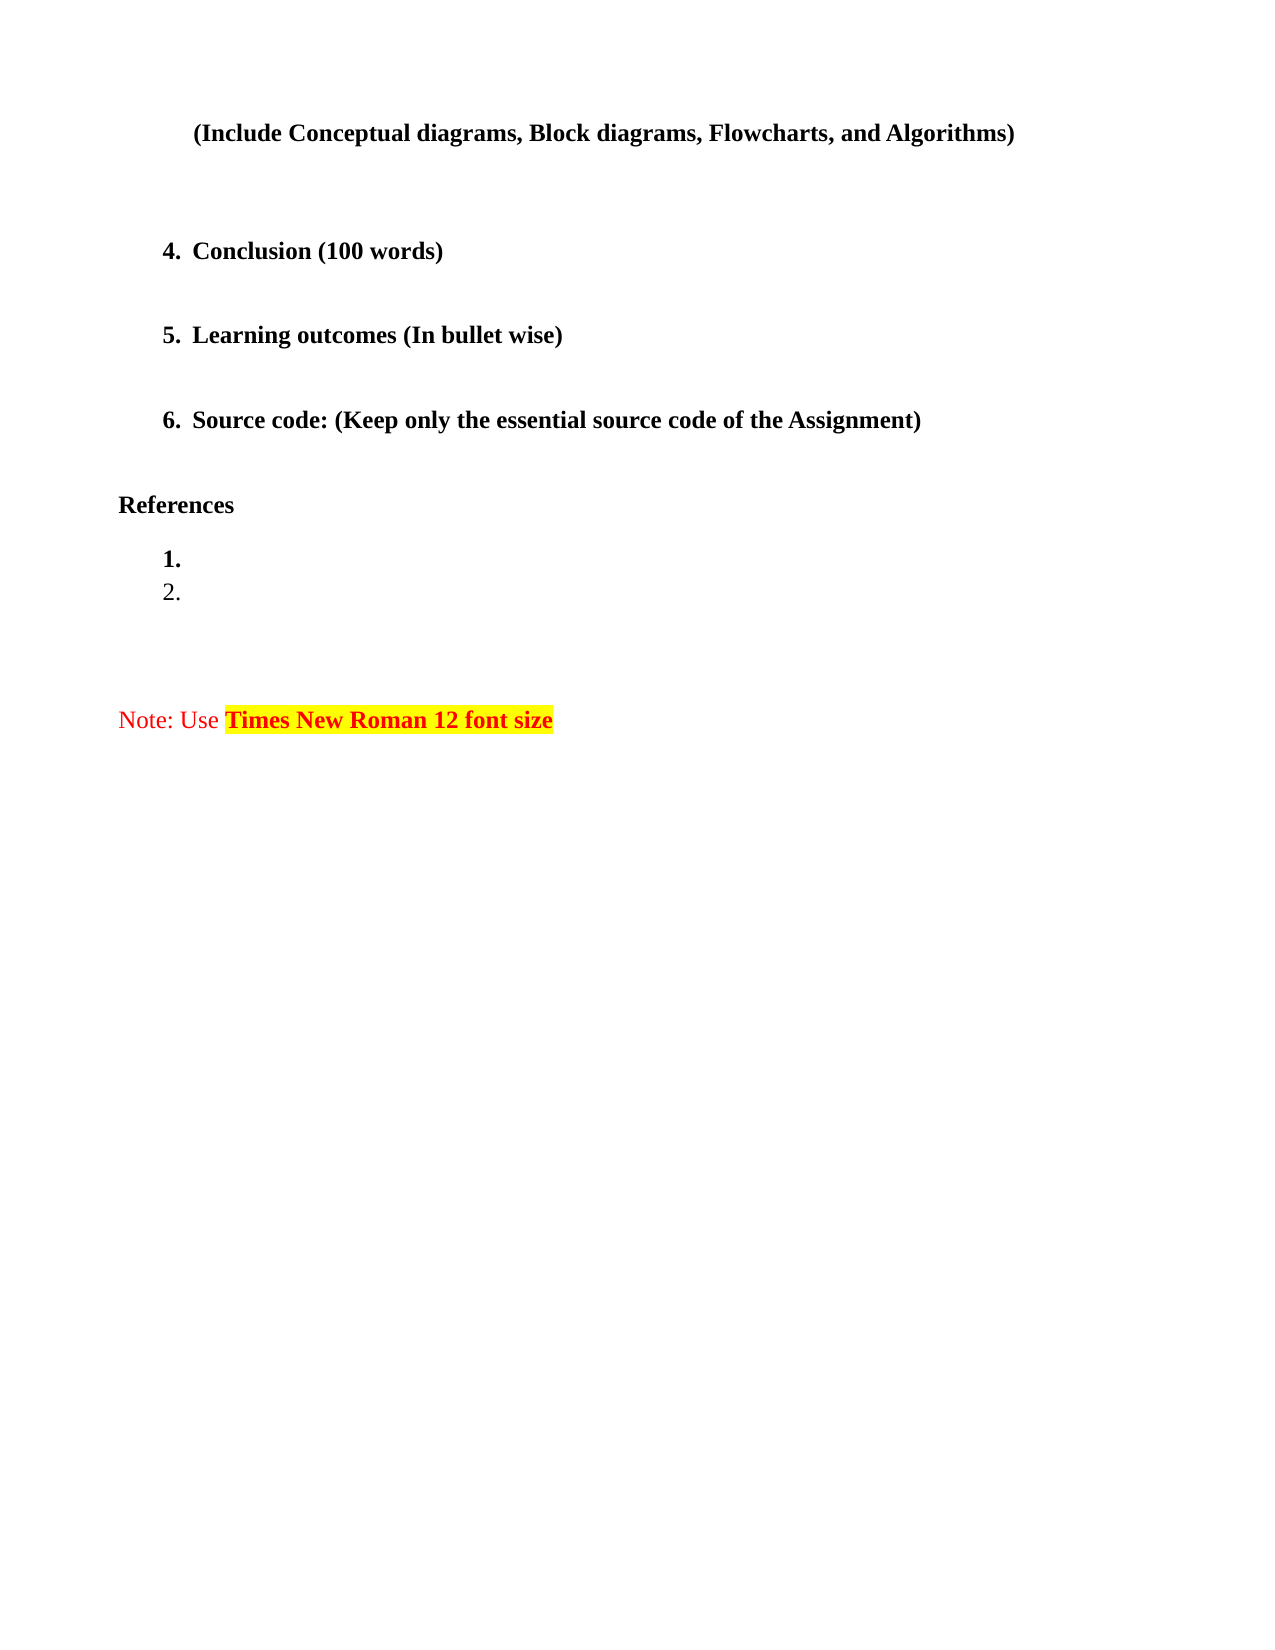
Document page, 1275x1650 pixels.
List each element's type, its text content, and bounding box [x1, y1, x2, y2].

list Source code: (Keep only the essential source code of the Assignment) [162, 405, 1157, 434]
text Note: Use Times New Roman 12 font size [118, 705, 1157, 734]
list Learning outcomes (In bullet wise) [162, 321, 1157, 349]
text References [118, 490, 1157, 519]
text (Include Conceptual diagrams, Block diagrams, Flowcharts, and Algorithms) [193, 118, 1157, 147]
list Conclusion (100 words) [162, 236, 1157, 264]
